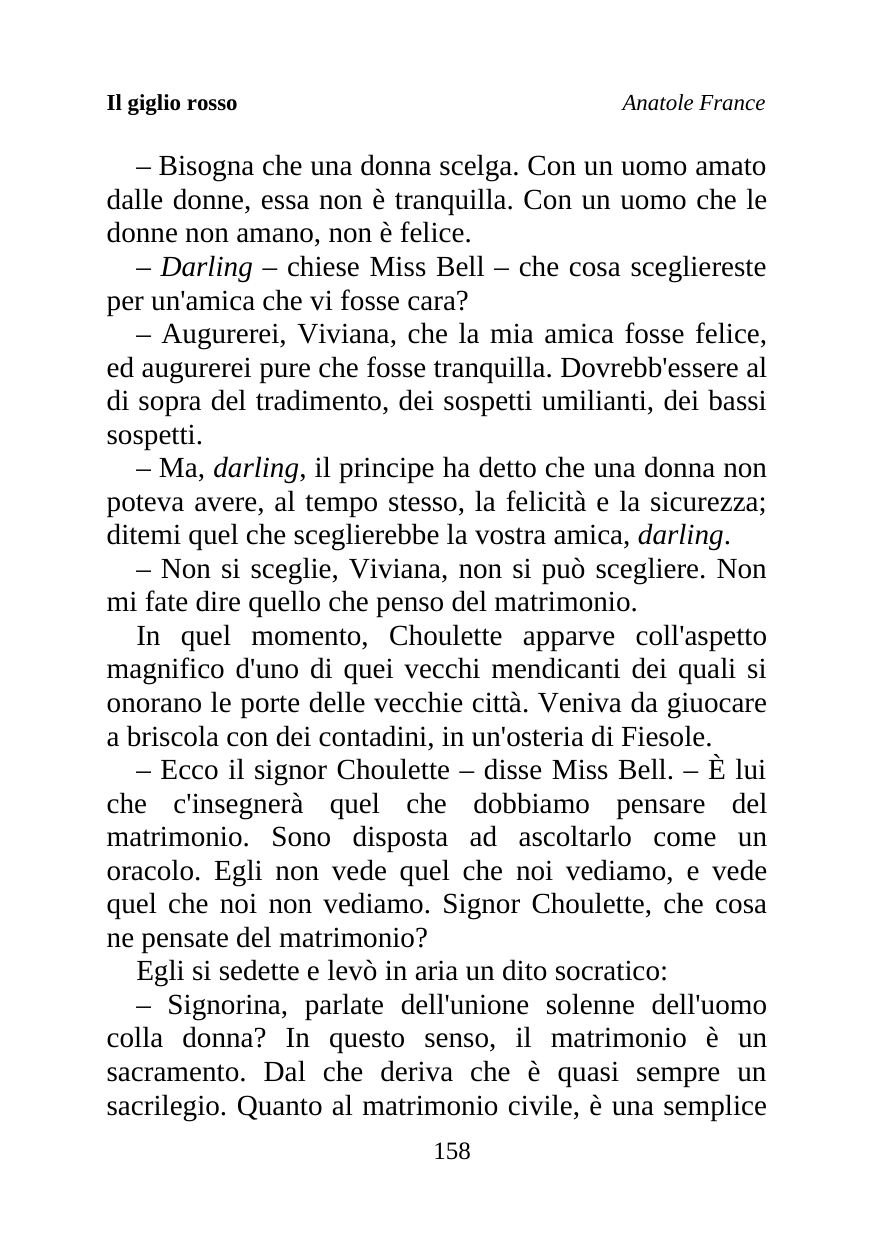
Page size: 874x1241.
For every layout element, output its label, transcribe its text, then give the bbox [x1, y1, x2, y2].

text In quel momento, Choulette apparve coll'aspetto magnifico d'uno di quei vecchi mendicanti dei quali si onorano le porte delle vecchie città. Veniva da giuocare a briscola con dei contadini, in un'osteria di Fiesole. [106, 618, 768, 752]
text – Ma, darling, il principe ha detto che una donna non poteva avere, al tempo stesso, la felicità e la sicurezza; ditemi quel che sceglierebbe la vostra amica, darling. [106, 450, 768, 551]
text – Ecco il signor Choulette – disse Miss Bell. – È lui che c'insegnerà quel che dobbiamo pensare del matrimonio. Sono disposta ad ascoltarlo come un oracolo. Egli non vede quel che noi vediamo, e vede quel che noi non vediamo. Signor Choulette, che cosa ne pensate del matrimonio? [106, 752, 768, 953]
text Egli si sedette e levò in aria un dito socratico: [106, 953, 768, 987]
text – Non si sceglie, Viviana, non si può scegliere. Non mi fate dire quello che penso del matrimonio. [106, 551, 768, 618]
text – Signorina, parlate dell'unione solenne dell'uomo colla donna? In questo senso, il matrimonio è un sacramento. Dal che deriva che è quasi sempre un sacrilegio. Quanto al matrimonio civile, è una semplice [106, 987, 768, 1121]
text – Bisogna che una donna scelga. Con un uomo amato dalle donne, essa non è tranquilla. Con un uomo che le donne non amano, non è felice. [106, 148, 768, 249]
text – Augurerei, Viviana, che la mia amica fosse felice, ed augurerei pure che fosse tranquilla. Dovrebb'essere al di sopra del tradimento, dei sospetti umilianti, dei bassi sospetti. [106, 316, 768, 450]
text – Darling – chiese Miss Bell – che cosa scegliereste per un'amica che vi fosse cara? [106, 249, 768, 316]
